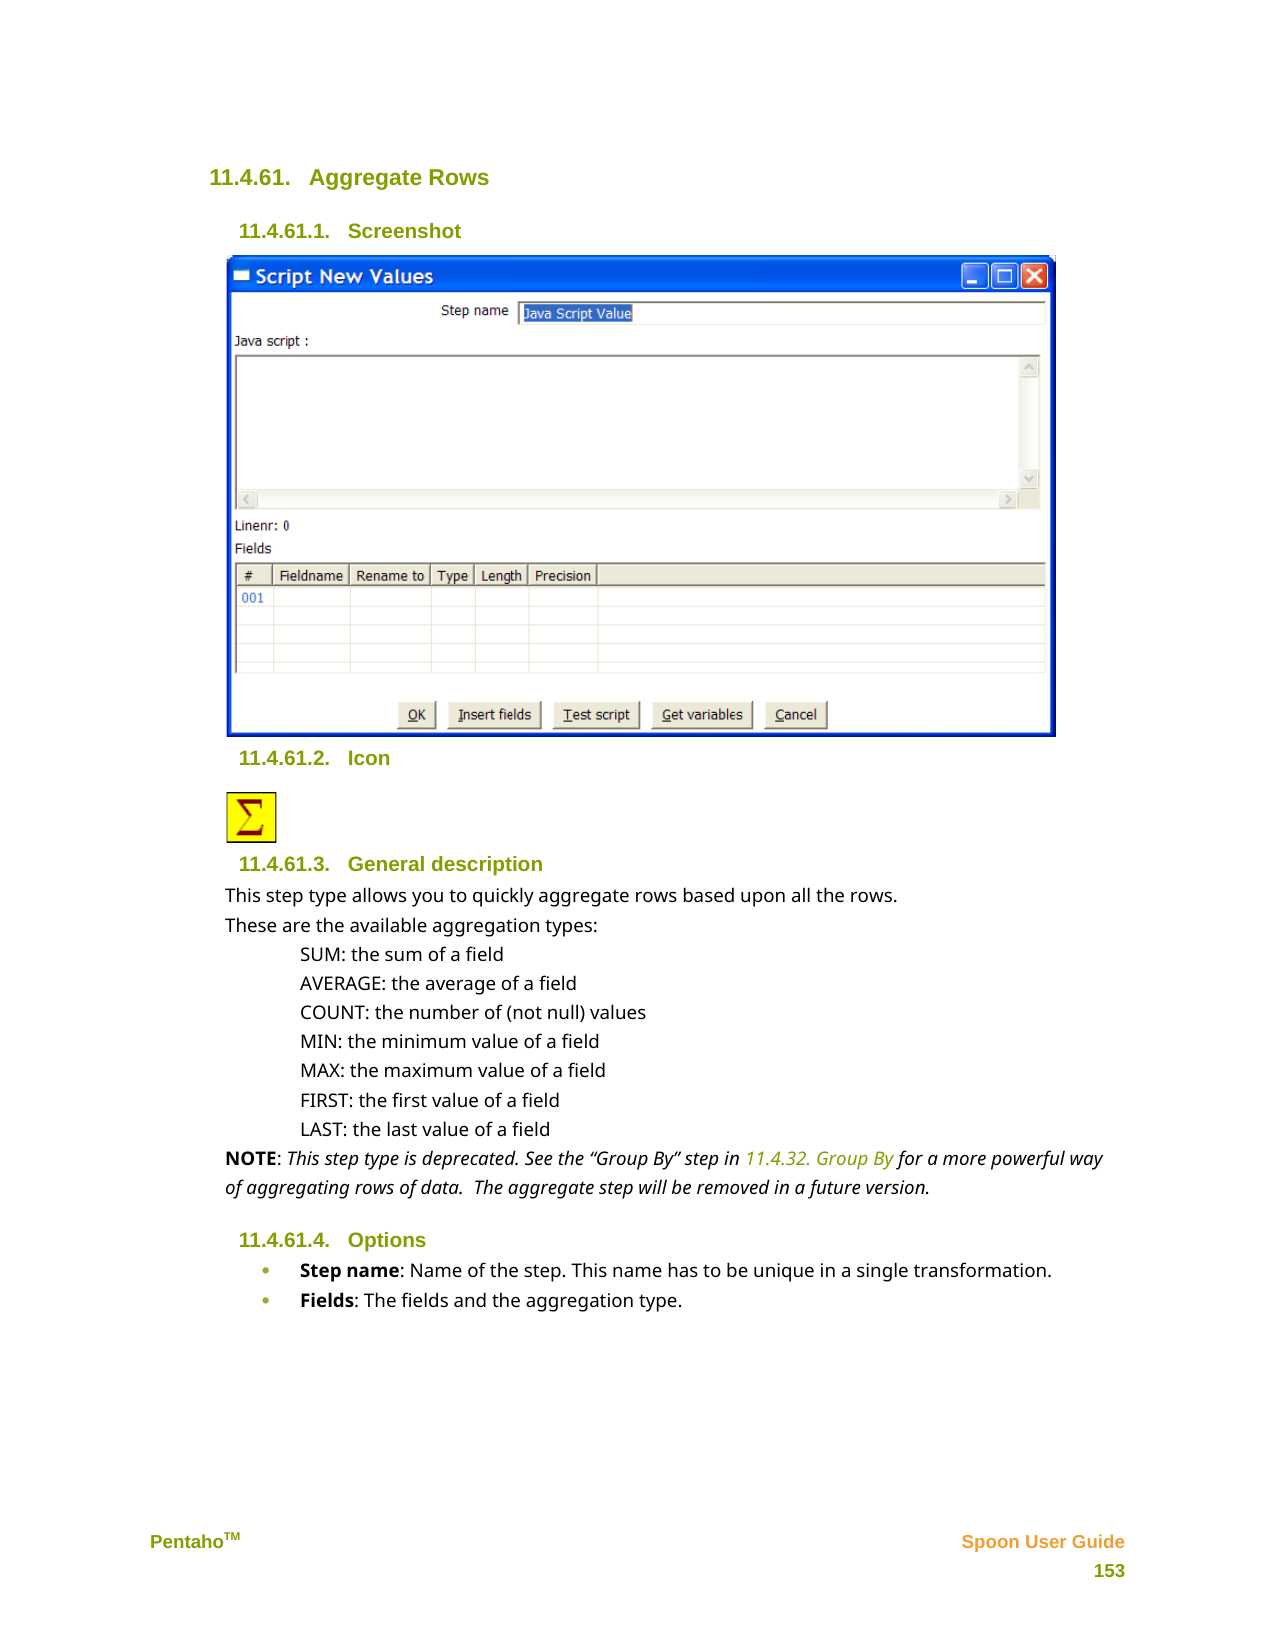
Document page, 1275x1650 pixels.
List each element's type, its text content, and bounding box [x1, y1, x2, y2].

text These are the available aggregation types: [225, 909, 1125, 938]
subtitle General description [239, 791, 1125, 879]
text LAST: the last value of a field [300, 1113, 1125, 1142]
subtitle Options [239, 1219, 1125, 1254]
text SUM: the sum of a field [300, 938, 1125, 967]
list Step name: Name of the step. This name has to be unique in a single transformation. [262, 1254, 1125, 1284]
text MIN: the minimum value of a field [300, 1025, 1125, 1054]
text COUNT: the number of (not null) values [300, 996, 1125, 1025]
text AVERAGE: the average of a field [300, 967, 1125, 996]
subtitle Icon [239, 264, 1125, 772]
list Fields: The fields and the aggregation type. [262, 1284, 1125, 1313]
text FIRST: the first value of a field [300, 1084, 1125, 1113]
text This step type allows you to quickly aggregate rows based upon all the rows. [225, 879, 1125, 909]
text NOTE: This step type is deprecated. See the “Group By” step in 11.4.32. Group By for a more powerful way of aggregating rows of data. The aggregate step will be removed in a future version. [225, 1142, 1125, 1200]
subtitle Aggregate Rows [209, 157, 1125, 192]
text MAX: the maximum value of a field [300, 1054, 1125, 1084]
subtitle Screenshot [239, 211, 1125, 246]
picture [226, 792, 277, 843]
